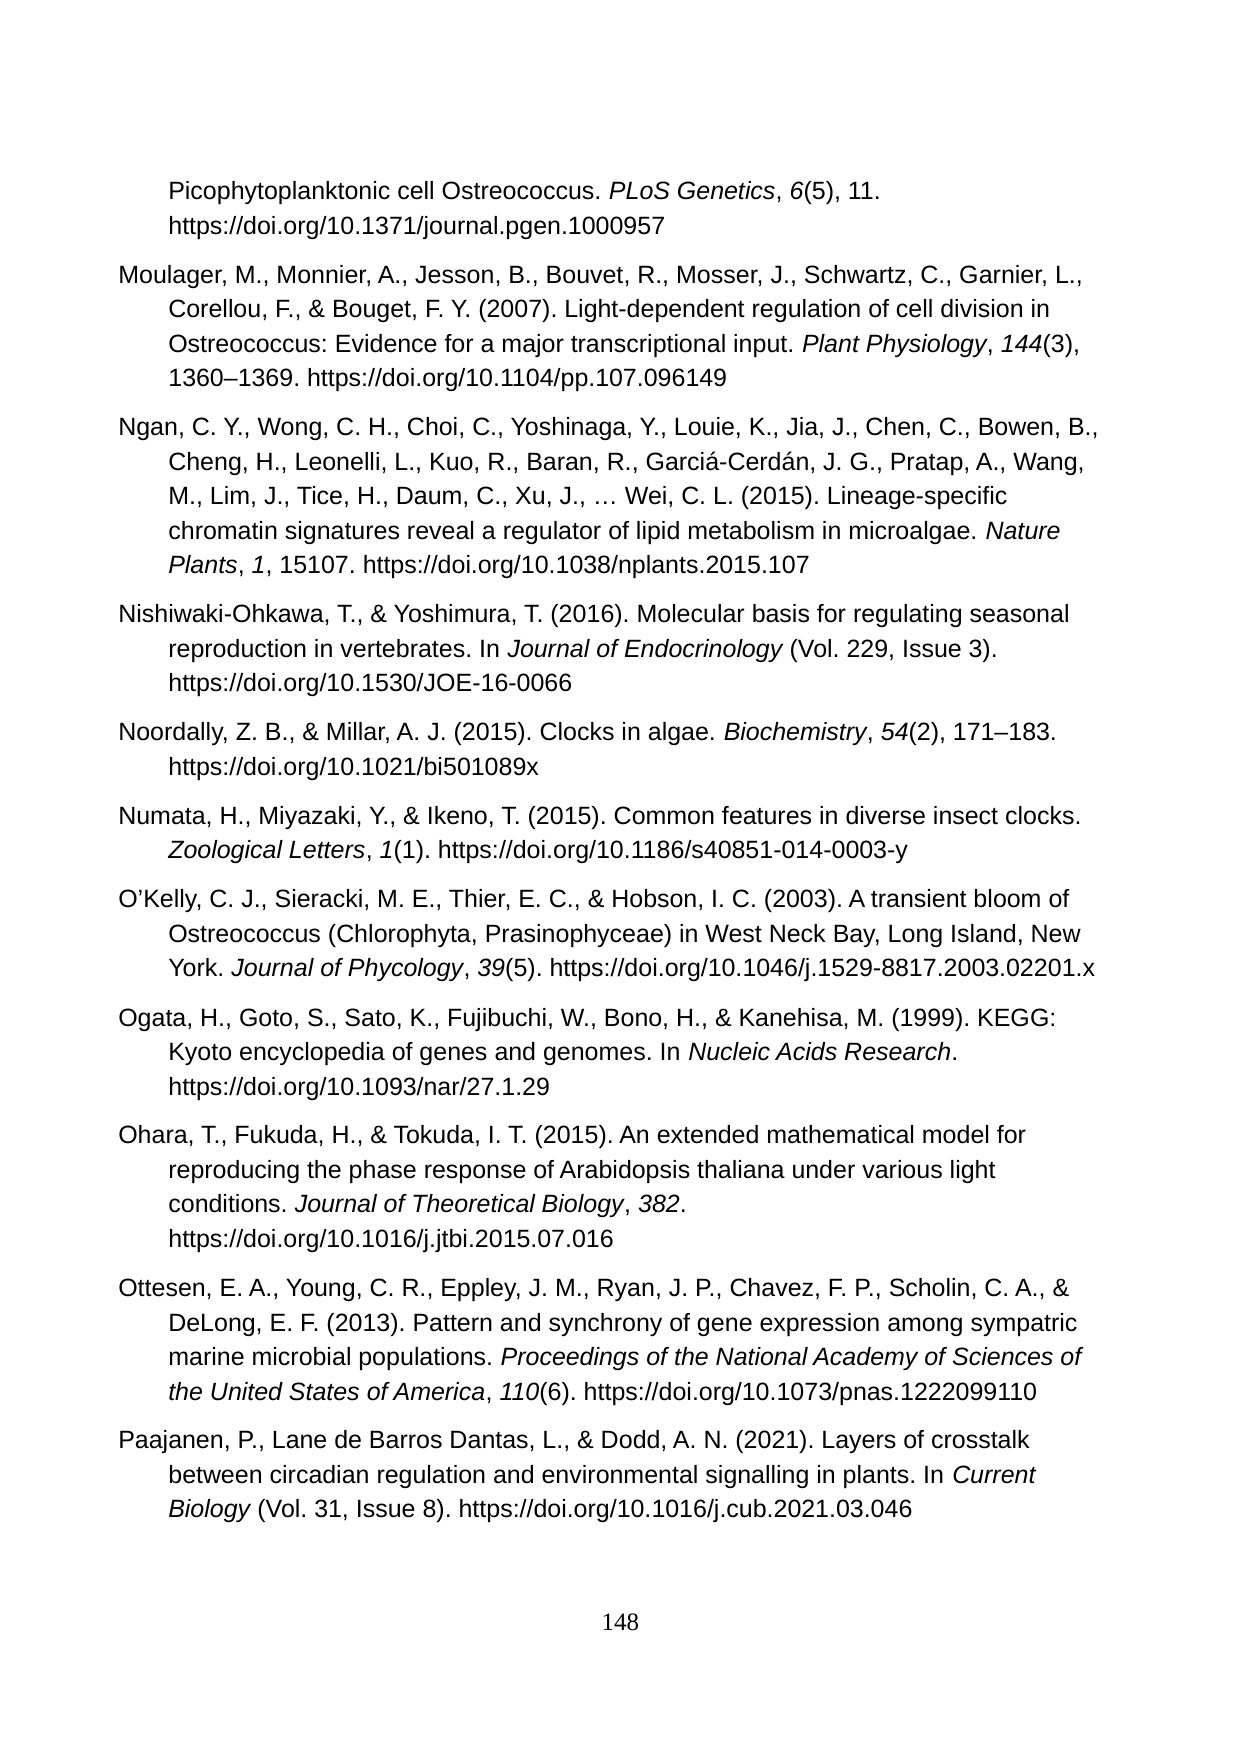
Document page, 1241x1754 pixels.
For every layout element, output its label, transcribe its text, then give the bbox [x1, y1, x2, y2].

text Numata, H., Miyazaki, Y., & Ikeno, T. (2015). Common features in diverse insect clocks. Zoological Letters, 1(1). https://doi.org/10.1186/s40851-014-0003-y [118, 801, 1122, 864]
text Ngan, C. Y., Wong, C. H., Choi, C., Yoshinaga, Y., Louie, K., Jia, J., Chen, C., Bowen, B., Cheng, H., Leonelli, L., Kuo, R., Baran, R., Garciá-Cerdán, J. G., Pratap, A., Wang, M., Lim, J., Tice, H., Daum, C., Xu, J., … Wei, C. L. (2015). Lineage-specific chromatin signatures reveal a regulator of lipid metabolism in microalgae. Nature Plants, 1, 15107. https://doi.org/10.1038/nplants.2015.107 [118, 412, 1122, 579]
text Paajanen, P., Lane de Barros Dantas, L., & Dodd, A. N. (2021). Layers of crosstalk between circadian regulation and environmental signalling in plants. In Current Biology (Vol. 31, Issue 8). https://doi.org/10.1016/j.cub.2021.03.046 [118, 1426, 1122, 1523]
text Ottesen, E. A., Young, C. R., Eppley, J. M., Ryan, J. P., Chavez, F. P., Scholin, C. A., & DeLong, E. F. (2013). Pattern and synchrony of gene expression among sympatric marine microbial populations. Proceedings of the National Academy of Sciences of the United States of America, 110(6). https://doi.org/10.1073/pnas.1222099110 [118, 1273, 1122, 1405]
text Noordally, Z. B., & Millar, A. J. (2015). Clocks in algae. Biochemistry, 54(2), 171–183. https://doi.org/10.1021/bi501089x [118, 717, 1122, 781]
text Ogata, H., Goto, S., Sato, K., Fujibuchi, W., Bono, H., & Kanehisa, M. (1999). KEGG: Kyoto encyclopedia of genes and genomes. In Nucleic Acids Research. https://doi.org/10.1093/nar/27.1.29 [118, 1002, 1122, 1100]
text Moulager, M., Monnier, A., Jesson, B., Bouvet, R., Mosser, J., Schwartz, C., Garnier, L., Corellou, F., & Bouget, F. Y. (2007). Light-dependent regulation of cell division in Ostreococcus: Evidence for a major transcriptional input. Plant Physiology, 144(3), 1360–1369. https://doi.org/10.1104/pp.107.096149 [118, 260, 1122, 392]
text Picophytoplanktonic cell Ostreococcus. PLoS Genetics, 6(5), 11. https://doi.org/10.1371/journal.pgen.1000957 [118, 176, 1122, 239]
text O’Kelly, C. J., Sieracki, M. E., Thier, E. C., & Hobson, I. C. (2003). A transient bloom of Ostreococcus (Chlorophyta, Prasinophyceae) in West Neck Bay, Long Island, New York. Journal of Phycology, 39(5). https://doi.org/10.1046/j.1529-8817.2003.02201.x [118, 884, 1122, 982]
text Ohara, T., Fukuda, H., & Tokuda, I. T. (2015). An extended mathematical model for reproducing the phase response of Arabidopsis thaliana under various light conditions. Journal of Theoretical Biology, 382. https://doi.org/10.1016/j.jtbi.2015.07.016 [118, 1121, 1122, 1253]
text Nishiwaki-Ohkawa, T., & Yoshimura, T. (2016). Molecular basis for regulating seasonal reproduction in vertebrates. In Journal of Endocrinology (Vol. 229, Issue 3). https://doi.org/10.1530/JOE-16-0066 [118, 599, 1122, 697]
